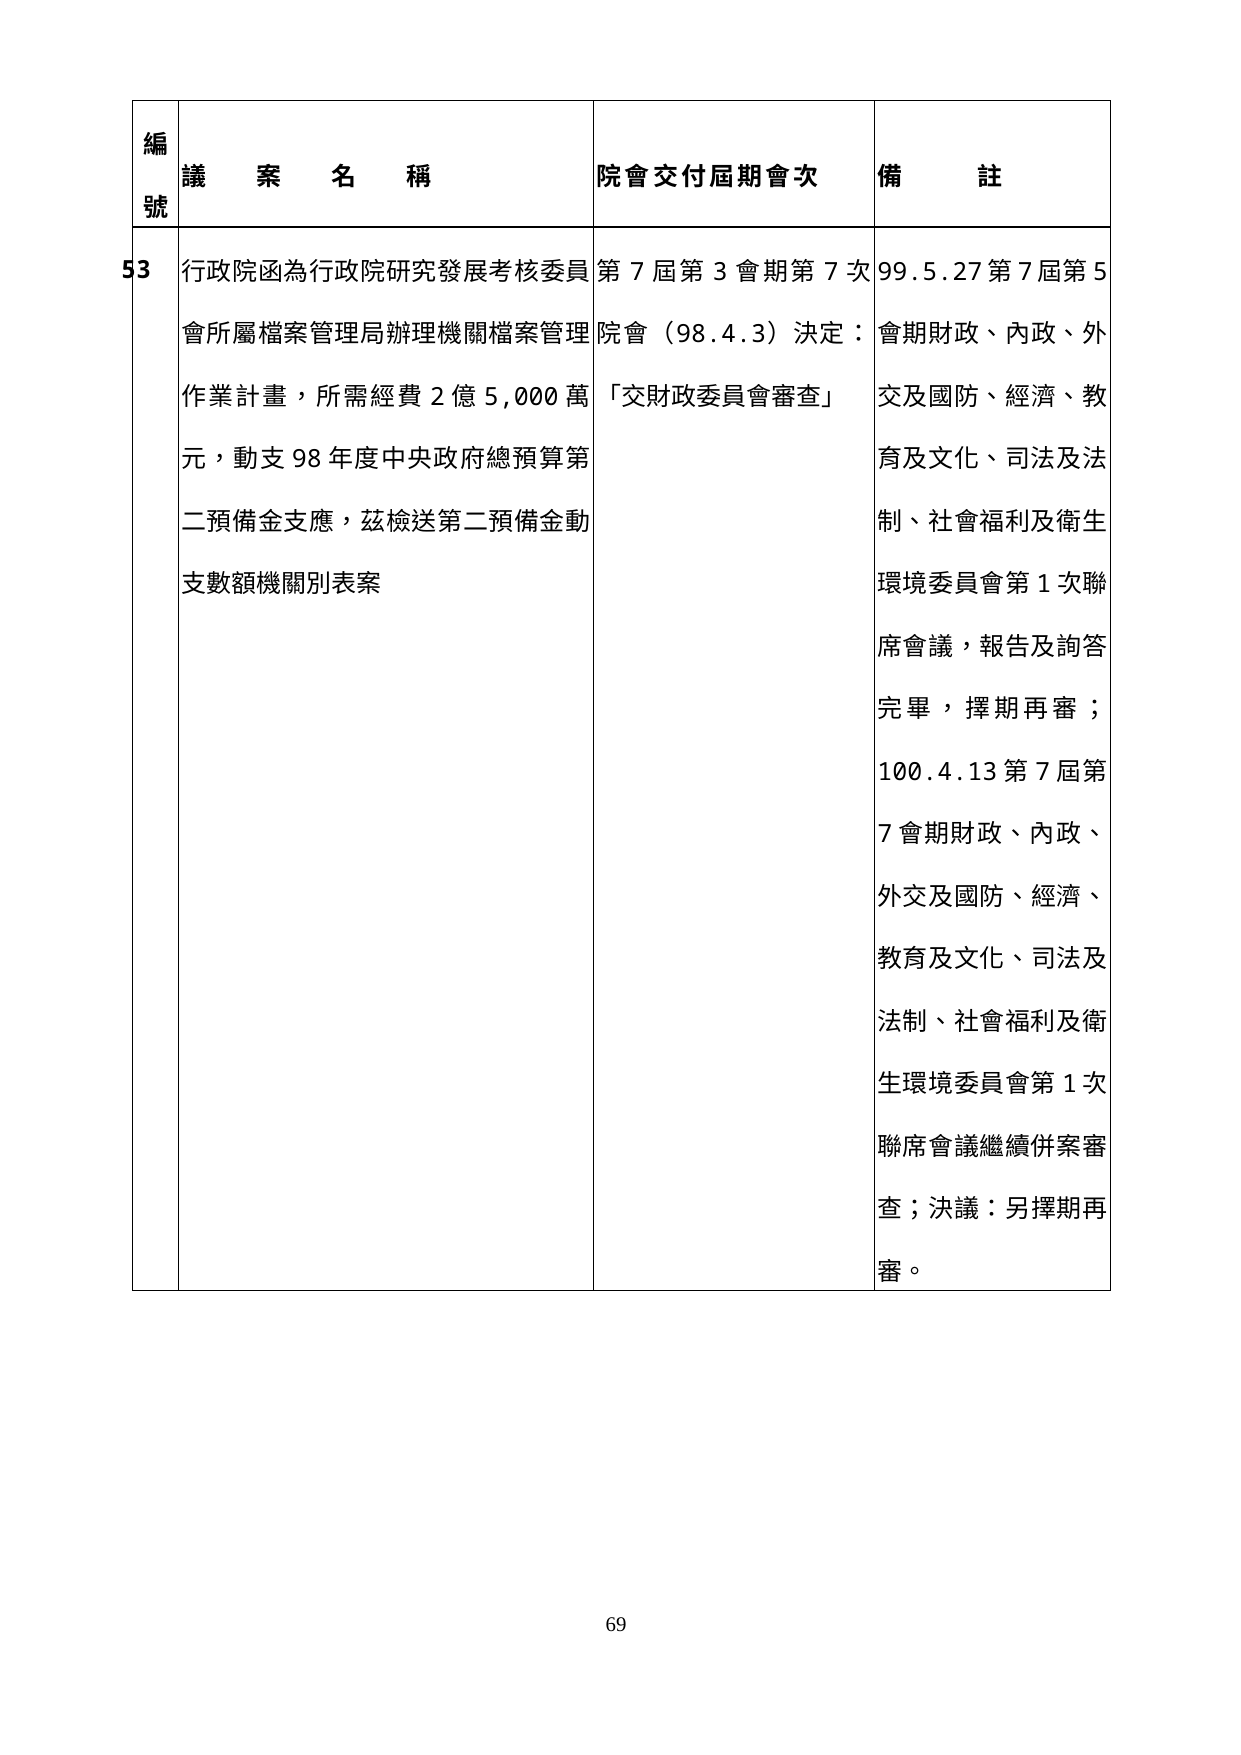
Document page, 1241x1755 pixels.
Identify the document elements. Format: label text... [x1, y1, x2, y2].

table_cell 行政院函為行政院研究發展考核委員會所屬檔案管理局辦理機關檔案管理作業計畫，所需經費2億5,000萬元，動支98年度中央政府總預算第二預備金支應，茲檢送第二預備金動支數額機關別表案 [179, 228, 593, 1290]
table_header 院會交付屆期會次 [594, 101, 874, 226]
table_cell 第7屆第3會期第7次院會（98.4.3）決定：「交財政委員會審查」 [594, 228, 874, 1290]
table_header 議 案 名 稱 [179, 101, 593, 226]
table_header 備 註 [875, 101, 1110, 226]
table_header 編號 [133, 101, 178, 226]
table_cell 99.5.27第7屆第5會期財政、內政、外交及國防、經濟、教育及文化、司法及法制、社會福利及衛生環境委員會第1次聯席會議，報告及詢答完畢，擇期再審；100.4.13第7屆第7會期財政、內政、外交及國防、經濟、教育及文化、司法及法制、社會福利及衛生環境委員會第1次聯席會議繼續併案審查；決議：另擇期再審。 [875, 228, 1110, 1290]
table_cell [133, 228, 178, 1290]
